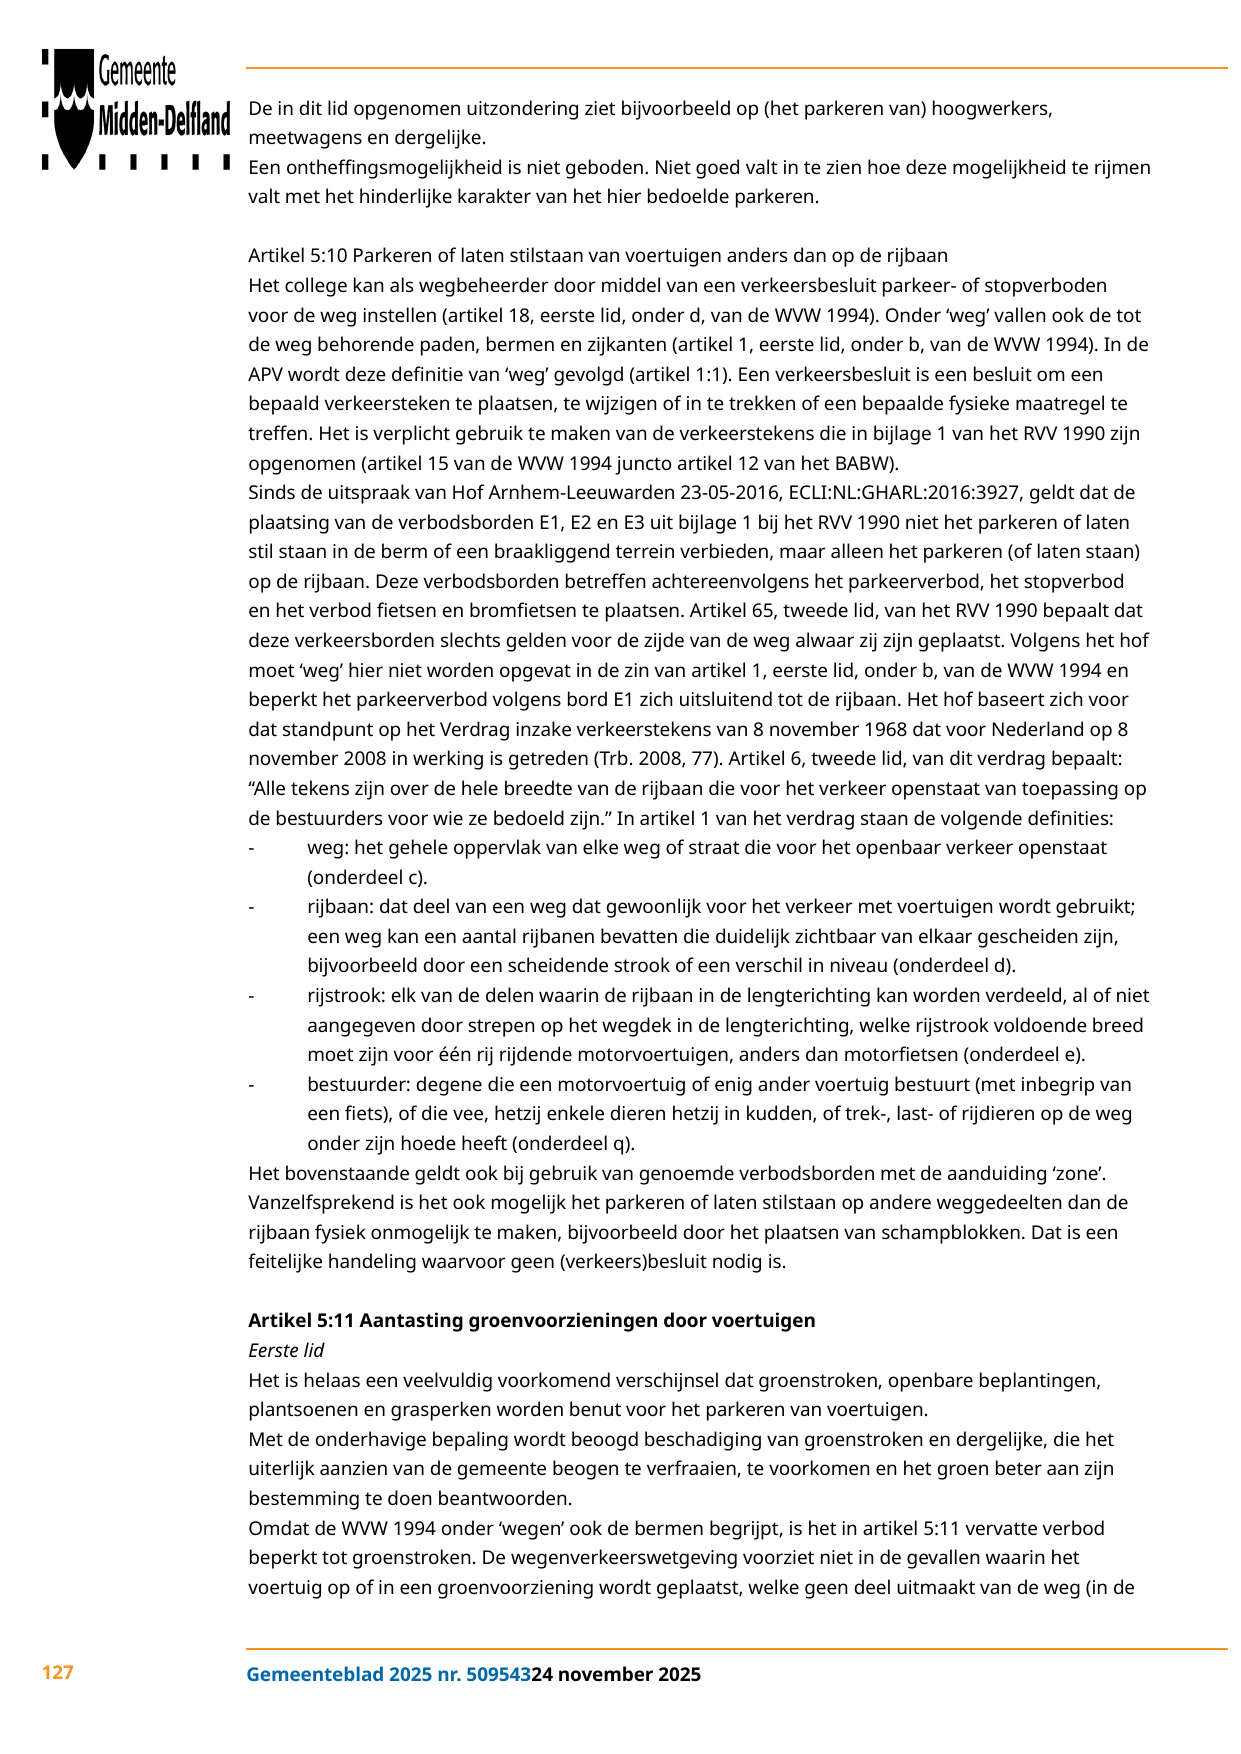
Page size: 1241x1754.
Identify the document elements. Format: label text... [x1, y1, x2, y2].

list rijstrook: elk van de delen waarin de rijbaan in de lengterichting kan worden verdeeld, al of niet aangegeven door strepen op het wegdek in de lengterichting, welke rijstrook voldoende breed moet zijn voor één rij rijdende motorvoertuigen, anders dan motorfietsen (onderdeel e). [248, 982, 1152, 1067]
text Het bovenstaande geldt ook bij gebruik van genoemde verbodsborden met de aanduiding ‘zone’. [248, 1160, 1152, 1186]
text Sinds de uitspraak van Hof Arnhem-Leeuwarden 23-05-2016, ECLI:NL:GHARL:2016:3927, geldt dat de plaatsing van de verbodsborden E1, E2 en E3 uit bijlage 1 bij het RVV 1990 niet het parkeren of laten stil staan in de berm of een braakliggend terrein verbieden, maar alleen het parkeren (of laten staan) op de rijbaan. Deze verbodsborden betreffen achtereenvolgens het parkeerverbod, het stopverbod en het verbod fietsen en bromfietsen te plaatsen. Artikel 65, tweede lid, van het RVV 1990 bepaalt dat deze verkeersborden slechts gelden voor de zijde van de weg alwaar zij zijn geplaatst. Volgens het hof moet ‘weg’ hier niet worden opgevat in de zin van artikel 1, eerste lid, onder b, van de WVW 1994 en beperkt het parkeerverbod volgens bord E1 zich uitsluitend tot de rijbaan. Het hof baseert zich voor dat standpunt op het Verdrag inzake verkeerstekens van 8 november 1968 dat voor Nederland op 8 november 2008 in werking is getreden (Trb. 2008, 77). Artikel 6, tweede lid, van dit verdrag bepaalt: “Alle tekens zijn over de hele breedte van de rijbaan die voor het verkeer openstaat van toepassing op de bestuurders voor wie ze bedoeld zijn.” In artikel 1 van het verdrag staan de volgende definities: [248, 479, 1152, 831]
text Met de onderhavige bepaling wordt beoogd beschadiging van groenstroken en dergelijke, die het uiterlijk aanzien van de gemeente beogen te verfraaien, te voorkomen en het groen beter aan zijn bestemming te doen beantwoorden. [248, 1426, 1152, 1511]
text Artikel 5:11 Aantasting groenvoorzieningen door voertuigen [248, 1308, 1152, 1333]
text Eerste lid [248, 1337, 1152, 1363]
text De in dit lid opgenomen uitzondering ziet bijvoorbeeld op (het parkeren van) hoogwerkers, meetwagens en dergelijke. [248, 95, 1152, 150]
text Artikel 5:10 Parkeren of laten stilstaan van voertuigen anders dan op de rijbaan [248, 243, 1152, 268]
text Omdat de WVW 1994 onder ‘wegen’ ook de bermen begrijpt, is het in artikel 5:11 vervatte verbod beperkt tot groenstroken. De wegenverkeerswetgeving voorziet niet in de gevallen waarin het voertuig op of in een groenvoorziening wordt geplaatst, welke geen deel uitmaakt van de weg (in de [248, 1515, 1152, 1600]
text Het is helaas een veelvuldig voorkomend verschijnsel dat groenstroken, openbare beplantingen, plantsoenen en grasperken worden benut voor het parkeren van voertuigen. [248, 1367, 1152, 1422]
text Vanzelfsprekend is het ook mogelijk het parkeren of laten stilstaan op andere weggedeelten dan de rijbaan fysiek onmogelijk te maken, bijvoorbeeld door het plaatsen van schampblokken. Dat is een feitelijke handeling waarvoor geen (verkeers)besluit nodig is. [248, 1189, 1152, 1274]
text Het college kan als wegbeheerder door middel van een verkeersbesluit parkeer- of stopverboden voor de weg instellen (artikel 18, eerste lid, onder d, van de WVW 1994). Onder ‘weg’ vallen ook de tot de weg behorende paden, bermen en zijkanten (artikel 1, eerste lid, onder b, van de WVW 1994). In de APV wordt deze definitie van ‘weg’ gevolgd (artikel 1:1). Een verkeersbesluit is een besluit om een bepaald verkeersteken te plaatsen, te wijzigen of in te trekken of een bepaalde fysieke maatregel te treffen. Het is verplicht gebruik te maken van de verkeerstekens die in bijlage 1 van het RVV 1990 zijn opgenomen (artikel 15 van de WVW 1994 juncto artikel 12 van het BABW). [248, 272, 1152, 476]
text Een ontheffingsmogelijkheid is niet geboden. Niet goed valt in te zien hoe deze mogelijkheid te rijmen valt met het hinderlijke karakter van het hier bedoelde parkeren. [248, 154, 1152, 209]
list bestuurder: degene die een motorvoertuig of enig ander voertuig bestuurt (met inbegrip van een fiets), of die vee, hetzij enkele dieren hetzij in kudden, of trek-, last- of rijdieren op de weg onder zijn hoede heeft (onderdeel q). [248, 1071, 1152, 1156]
list weg: het gehele oppervlak van elke weg of straat die voor het openbaar verkeer openstaat (onderdeel c). [248, 834, 1152, 890]
picture [41, 47, 231, 172]
list rijbaan: dat deel van een weg dat gewoonlijk voor het verkeer met voertuigen wordt gebruikt; een weg kan een aantal rijbanen bevatten die duidelijk zichtbaar van elkaar gescheiden zijn, bijvoorbeeld door een scheidende strook of een verschil in niveau (onderdeel d). [248, 893, 1152, 978]
